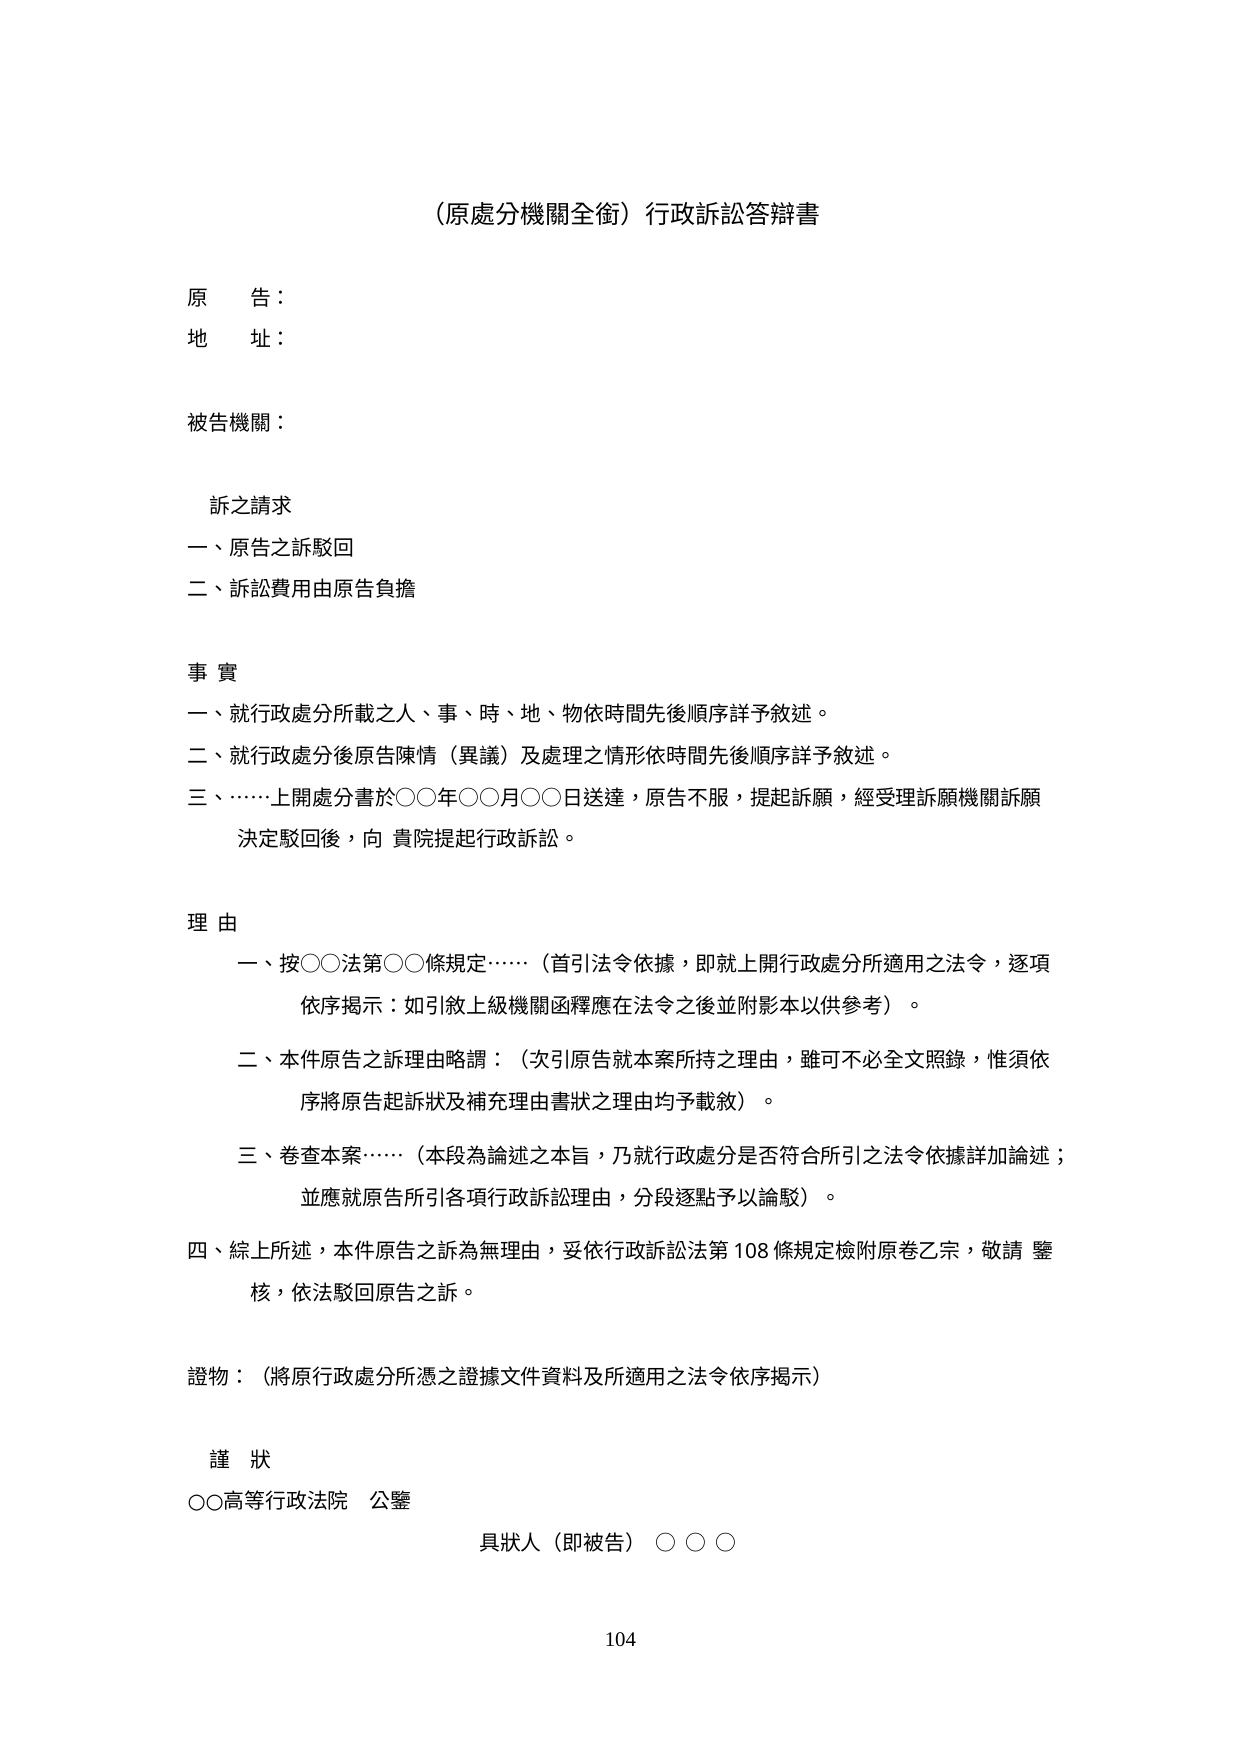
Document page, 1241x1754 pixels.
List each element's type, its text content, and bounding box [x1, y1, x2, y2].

text 二、就行政處分後原告陳情（異議）及處理之情形依時間先後順序詳予敘述。 [187, 733, 1053, 775]
text 事 實 [187, 650, 1053, 692]
text 一、按○○法第○○條規定……（首引法令依據，即就上開行政處分所適用之法令，逐項依序揭示：如引敘上級機關函釋應在法令之後並附影本以供參考）。 [237, 942, 1053, 1025]
text （原處分機關全銜）行政訴訟答辯書 [187, 192, 1053, 233]
text 被告機關： [187, 400, 1053, 442]
text 地 址： [187, 317, 1053, 358]
text ○○高等行政法院 公鑒 [187, 1479, 1053, 1521]
text 原 告： [187, 275, 1053, 317]
text 具狀人（即被告） ○ ○ ○ [187, 1521, 1053, 1562]
text 一、就行政處分所載之人、事、時、地、物依時間先後順序詳予敘述。 [187, 692, 1053, 733]
text 證物：（將原行政處分所憑之證據文件資料及所適用之法令依序揭示） [187, 1354, 1053, 1396]
text 一、原告之訴駁回 [187, 525, 1053, 567]
text 三、……上開處分書於○○年○○月○○日送達，原告不服，提起訴願，經受理訴願機關訴願決定駁回後，向 貴院提起行政訴訟。 [187, 775, 1053, 858]
text 謹 狀 [187, 1437, 1053, 1479]
text 四、綜上所述，本件原告之訴為無理由，妥依行政訴訟法第108條規定檢附原卷乙宗，敬請 鑒核，依法駁回原告之訴。 [187, 1229, 1053, 1312]
text 二、本件原告之訴理由略謂：（次引原告就本案所持之理由，雖可不必全文照錄，惟須依序將原告起訴狀及補充理由書狀之理由均予載敘）。 [237, 1037, 1053, 1121]
text 三、卷查本案……（本段為論述之本旨，乃就行政處分是否符合所引之法令依據詳加論述；並應就原告所引各項行政訴訟理由，分段逐點予以論駁）。 [237, 1133, 1053, 1217]
text 理 由 [187, 900, 1053, 942]
text 二、訴訟費用由原告負擔 [187, 567, 1053, 608]
text 訴之請求 [187, 483, 1053, 525]
